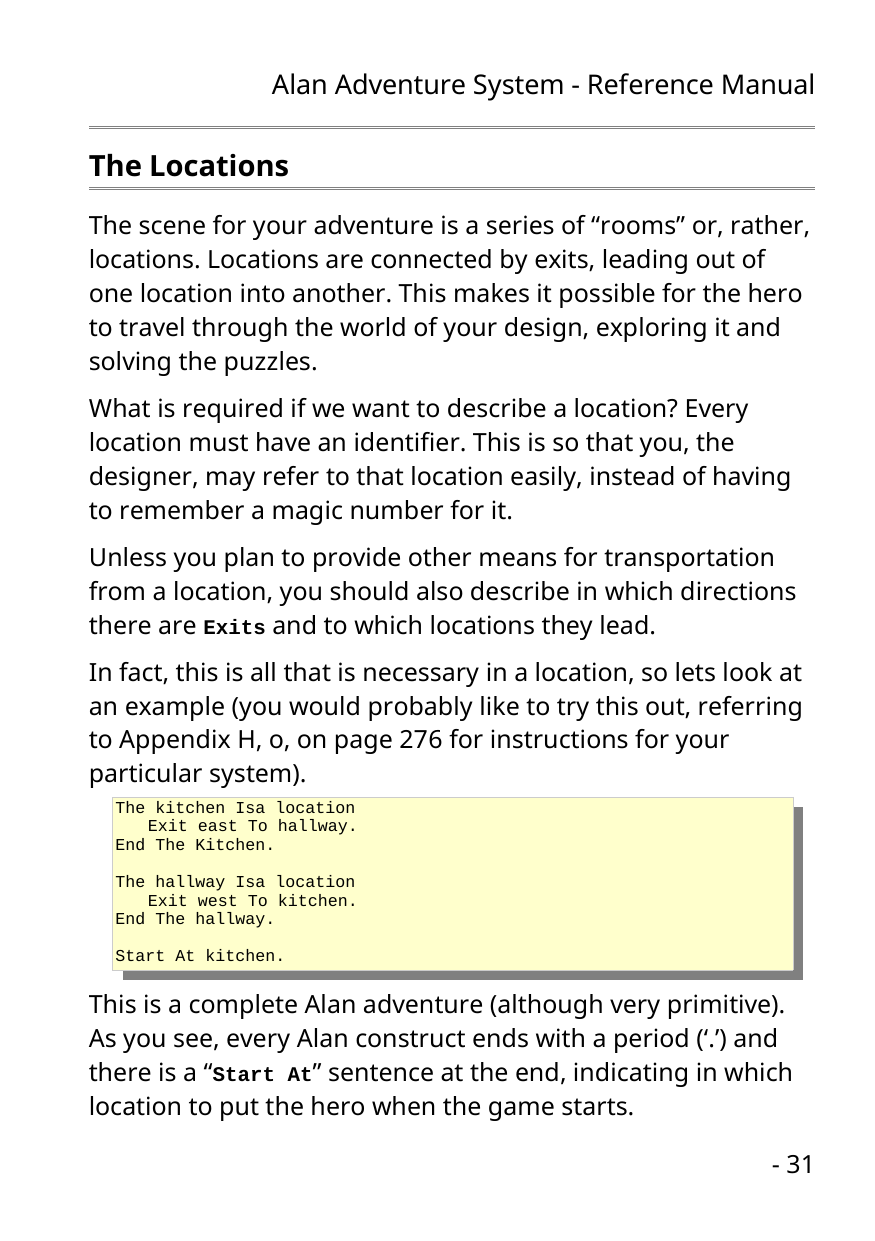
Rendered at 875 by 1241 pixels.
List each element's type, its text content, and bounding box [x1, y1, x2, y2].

text The kitchen Isa location Exit east To hallway. End The Kitchen. The hallway Isa location Exit west To kitchen. End The hallway. [113, 798, 793, 927]
text The scene for your adventure is a series of “rooms” or, rather, locations. Locations are connected by exits, leading out of one location into another. This makes it pos­sible for the hero to travel through the world of your design, exploring it and solving the puzzles. [88, 208, 815, 378]
subtitle The Locations [88, 146, 815, 189]
text Unless you plan to provide other means for transportation from a location, you should also describe in which directions there are Exits and to which locations they lead. [88, 540, 815, 642]
text This is a complete Alan adventure (although very primitive). As you see, eve­ry Alan construct ends with a period (‘.’) and there is a “Start At” sentence at the end, indicating in which location to put the hero when the game starts. [88, 987, 815, 1123]
text Start At kitchen. [113, 927, 793, 970]
text What is required if we want to describe a location? Every location must have an identifier. This is so that you, the designer, may refer to that location easily, instead of having to remember a magic number for it. [88, 391, 815, 527]
text In fact, this is all that is necessary in a location, so lets look at an example (you would probably like to try this out, referring to Appendix H, o, on page 214 for instructions for your particular system). [88, 654, 815, 790]
